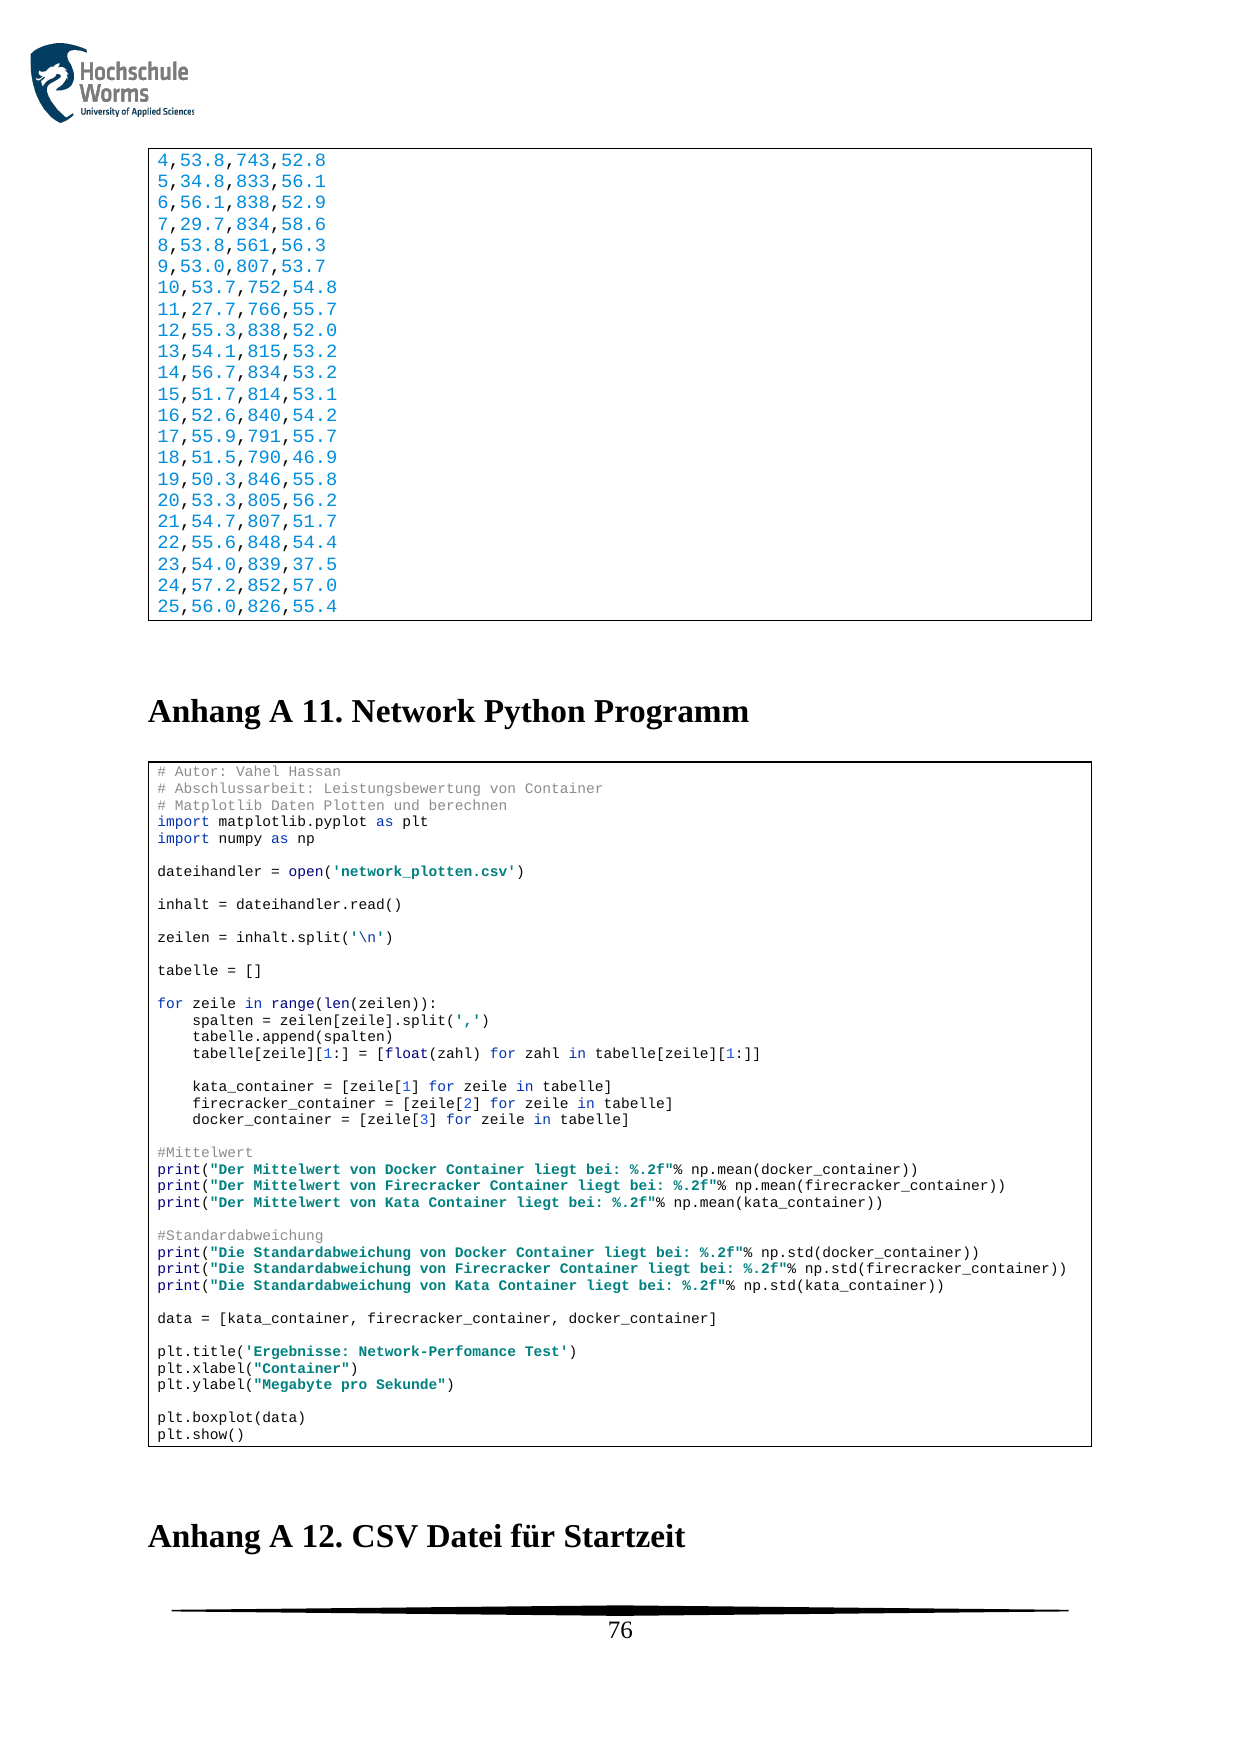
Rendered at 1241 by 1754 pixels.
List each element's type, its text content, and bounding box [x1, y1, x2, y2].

text Anhang A 11. Network Python Programm [148, 691, 1092, 730]
text 4,53.8,743,52.8 5,34.8,833,56.1 6,56.1,838,52.9 7,29.7,834,58.6 8,53.8,561,56.3 9,53.0,807,53.7 10,53.7,752,54.8 11,27.7,766,55.7 12,55.3,838,52.0 13,54.1,815,53.2 14,56.7,834,53.2 15,51.7,814,53.1 16,52.6,840,54.2 17,55.9,791,55.7 18,51.5,790,46.9 19,50.3,846,55.8 20,53.3,805,56.2 21,54.7,807,51.7 22,55.6,848,54.4 23,54.0,839,37.5 24,57.2,852,57.0 25,56.0,826,55.4 [149, 149, 1091, 620]
text Anhang A 12. CSV Datei für Startzeit [148, 1517, 1092, 1555]
text # Autor: Vahel Hassan # Abschlussarbeit: Leistungsbewertung von Container # Matplotlib Daten Plotten und berechnen import matplotlib.pyplot as plt import numpy as np dateihandler = open('network_plotten.csv') inhalt = dateihandler.read() zeilen = inhalt.split('\n') tabelle = [] for zeile in range(len(zeilen)): spalten = zeilen[zeile].split(',') tabelle.append(spalten) tabelle[zeile][1:] = [float(zahl) for zahl in tabelle[zeile][1:]] kata_container = [zeile[1] for zeile in tabelle] firecracker_container = [zeile[2] for zeile in tabelle] docker_container = [zeile[3] for zeile in tabelle] #Mittelwert print("Der Mittelwert von Docker Container liegt bei: %.2f"% np.mean(docker_container)) print("Der Mittelwert von Firecracker Container liegt bei: %.2f"% np.mean(firecracker_container)) print("Der Mittelwert von Kata Container liegt bei: %.2f"% np.mean(kata_container)) #Standardabweichung print("Die Standardabweichung von Docker Container liegt bei: %.2f"% np.std(docker_container)) print("Die Standardabweichung von Firecracker Container liegt bei: %.2f"% np.std(firecracker_container)) print("Die Standardabweichung von Kata Container liegt bei: %.2f"% np.std(kata_container)) data = [kata_container, firecracker_container, docker_container] plt.title('Ergebnisse: Network-Perfomance Test') plt.xlabel("Container") plt.ylabel("Megabyte pro Sekunde") plt.boxplot(data) plt.show() [149, 763, 1091, 1446]
